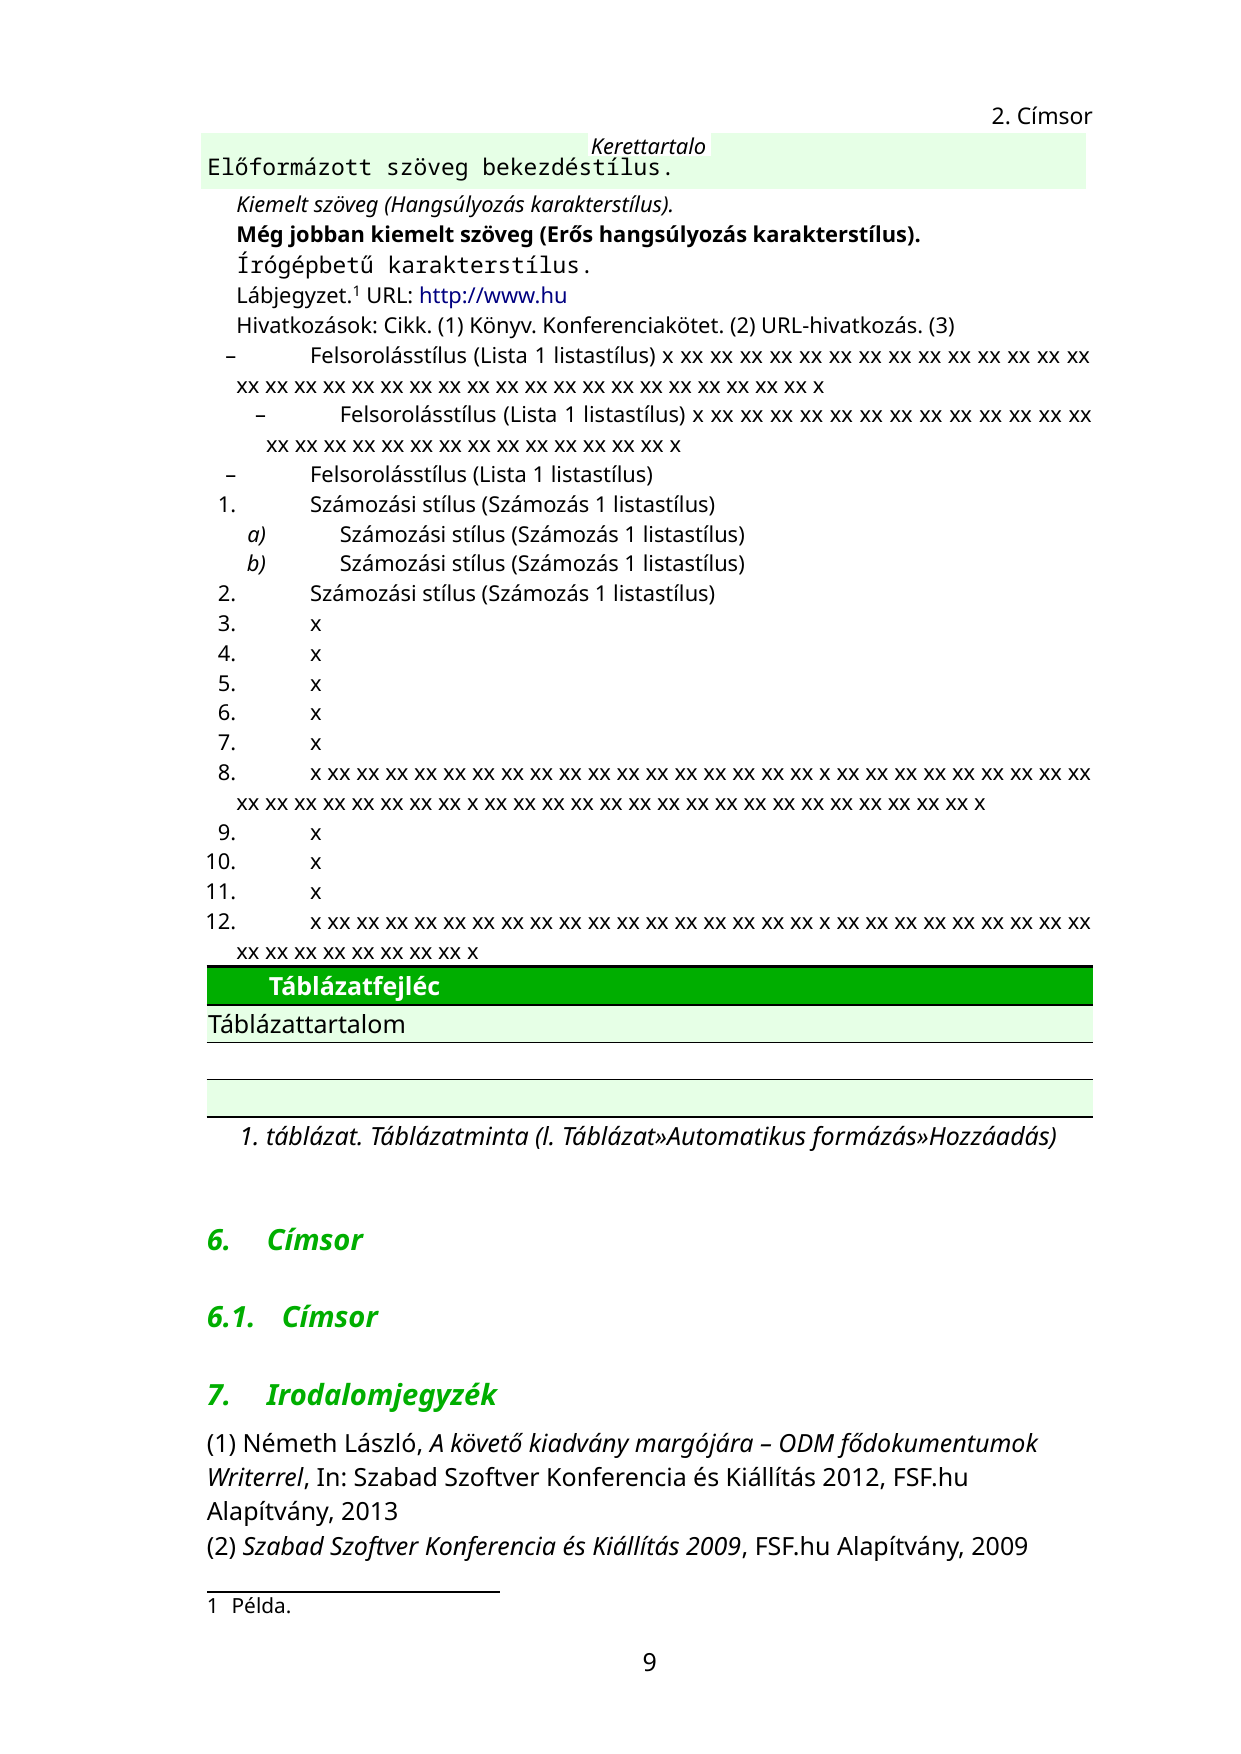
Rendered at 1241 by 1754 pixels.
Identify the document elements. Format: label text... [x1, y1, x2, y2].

table_header [797, 968, 1093, 1004]
table_cell [207, 1043, 502, 1079]
text Kerettartalom [588, 131, 711, 156]
text (2) Szabad Szoftver Konferencia és Kiállítás 2009, FSF.hu Alapítvány, 2009 [207, 1528, 1093, 1562]
list Felsorolásstílus (Lista 1 listastílus) x xx xx xx xx xx xx xx xx xx xx xx xx xx xx xx xx xx xx xx xx xx xx xx xx xx xx xx xx xx xx xx xx xx xx x [236, 340, 1093, 399]
list x [236, 816, 1093, 846]
table_cell [502, 1080, 797, 1116]
table_cell [502, 1006, 797, 1042]
text (1) Németh László, A követő kiadvány margójára – ODM fődokumentumok Writerrel, In: Szabad Szoftver Konferencia és Kiállítás 2012, FSF.hu Alapítvány, 2013 [207, 1426, 1093, 1528]
list x xx xx xx xx xx xx xx xx xx xx xx xx xx xx xx xx xx x xx xx xx xx xx xx xx xx xx xx xx xx xx xx xx xx xx x xx xx xx xx xx xx xx xx xx xx xx xx xx xx xx xx xx x [236, 757, 1093, 816]
text Még jobban kiemelt szöveg (Erős hangsúlyozás karakterstílus). [207, 219, 1093, 249]
list Számozási stílus (Számozás 1 listastílus) [236, 578, 1093, 608]
list Számozási stílus (Számozás 1 listastílus) [236, 489, 1093, 518]
table_cell [797, 1006, 1093, 1042]
list Számozási stílus (Számozás 1 listastílus) [266, 548, 1093, 578]
list Felsorolásstílus (Lista 1 listastílus) [236, 459, 1093, 489]
list x xx xx xx xx xx xx xx xx xx xx xx xx xx xx xx xx xx x xx xx xx xx xx xx xx xx xx xx xx xx xx xx xx xx xx x [236, 906, 1093, 965]
text Lábjegyzet. URL: http://www.hu [207, 280, 1093, 310]
list x [236, 876, 1093, 906]
table_cell [207, 1080, 502, 1116]
subtitle Címsor [207, 1219, 1093, 1259]
text 1. táblázat. Táblázatminta (l. Táblázat»Automatikus formázás»Hozzáadás) [207, 1118, 1093, 1152]
list x [236, 727, 1093, 757]
subtitle Irodalomjegyzék [207, 1374, 1093, 1413]
table_cell [797, 1080, 1093, 1116]
list Felsorolásstílus (Lista 1 listastílus) x xx xx xx xx xx xx xx xx xx xx xx xx xx xx xx xx xx xx xx xx xx xx xx xx xx xx xx x [266, 399, 1093, 459]
table_cell Táblázattartalom [207, 1006, 502, 1042]
table_cell [502, 1043, 797, 1079]
list Számozási stílus (Számozás 1 listastílus) [266, 518, 1093, 548]
text Hivatkozások: Cikk. (1) Könyv. Konferenciakötet. (2) URL-hivatkozás. (3) [207, 310, 1093, 340]
table_header Táblázatfejléc [207, 968, 502, 1004]
subtitle Címsor [207, 1297, 1093, 1336]
list x [236, 667, 1093, 697]
text Példa. [207, 1592, 1093, 1620]
text Előformázott szöveg bekezdéstílus. [201, 133, 1086, 189]
list x [236, 638, 1093, 667]
list x [236, 697, 1093, 727]
table_cell [797, 1043, 1093, 1079]
list x [236, 608, 1093, 638]
table_header [502, 968, 797, 1004]
text Kiemelt szöveg (Hangsúlyozás karakterstílus). [207, 189, 1093, 219]
text Írógépbetű karakterstílus. [207, 249, 1093, 280]
list x [236, 846, 1093, 876]
